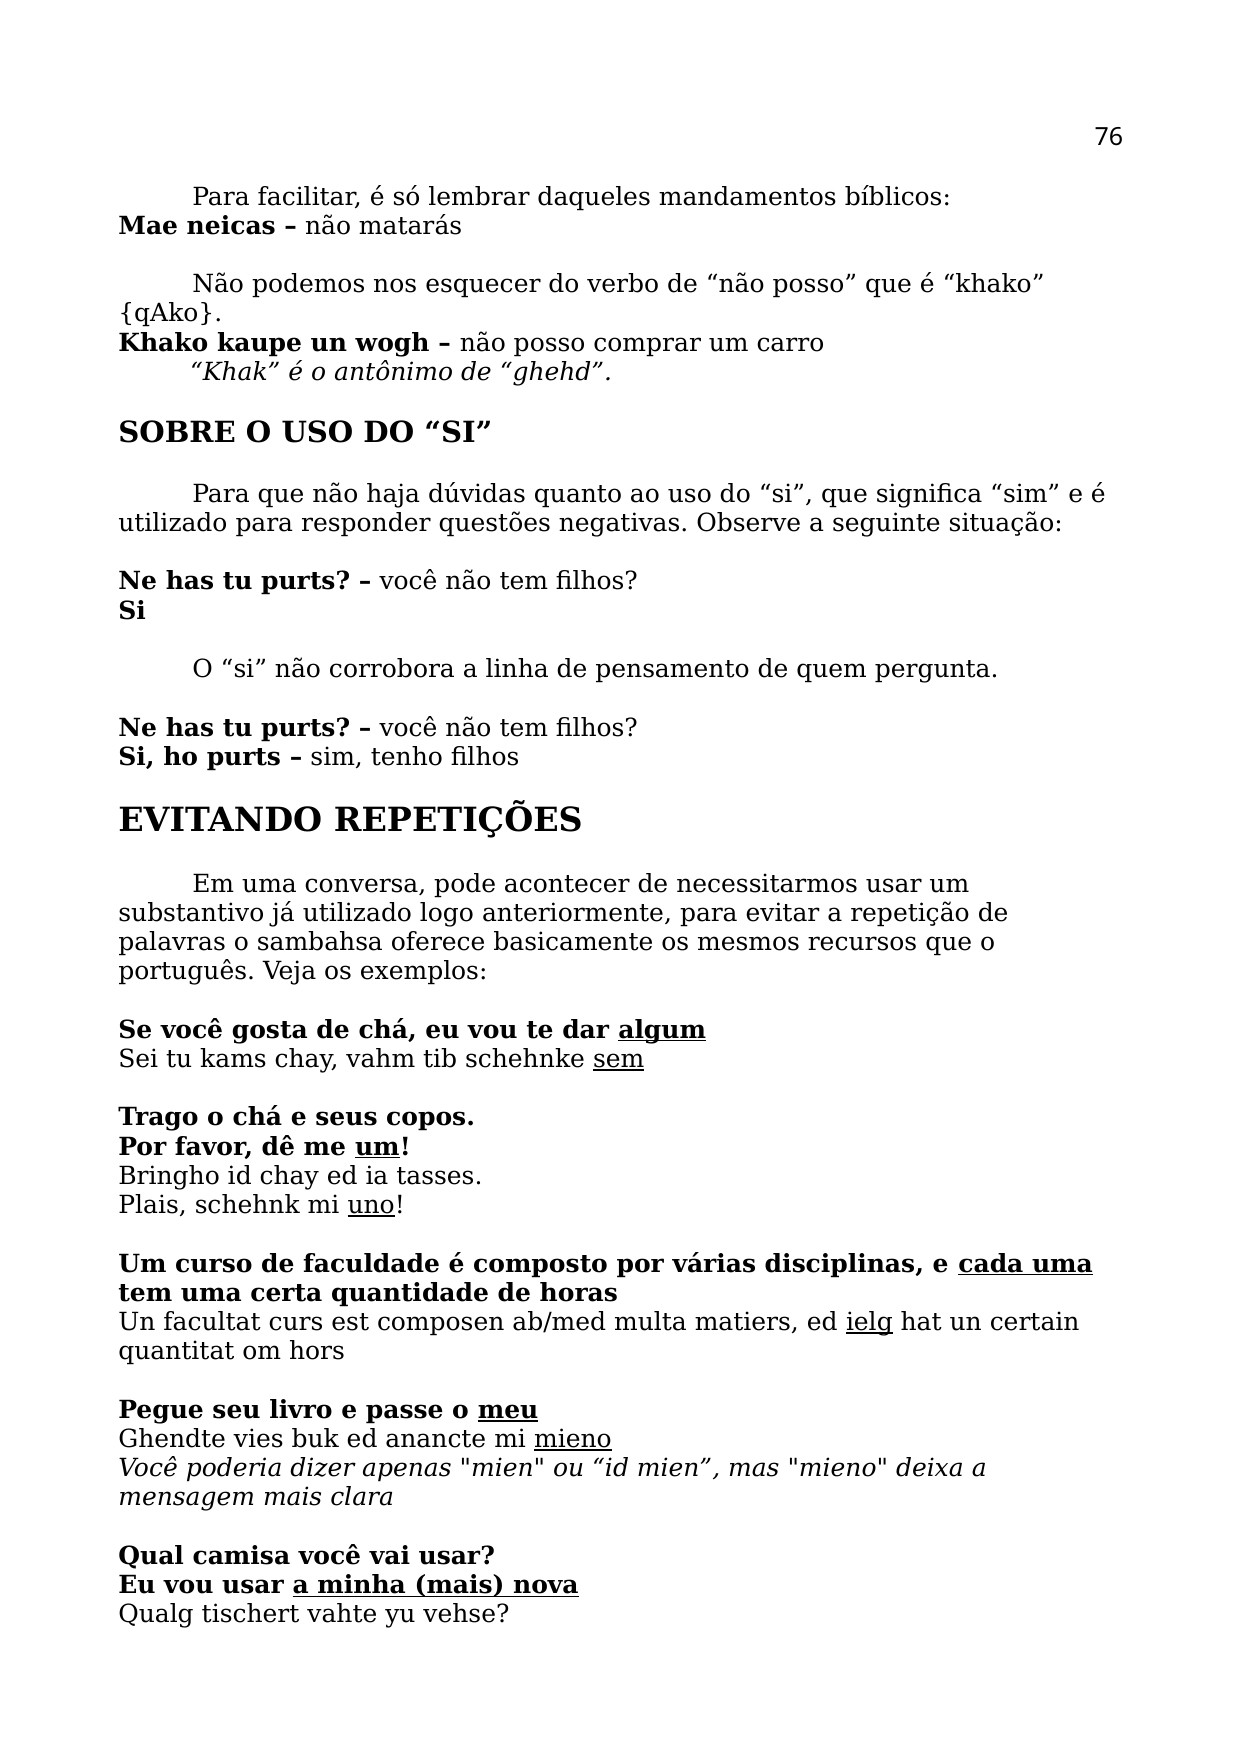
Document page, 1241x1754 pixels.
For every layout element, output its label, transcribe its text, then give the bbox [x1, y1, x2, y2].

text “Khak” é o antônimo de “ghehd”. [190, 357, 1123, 386]
text Si [118, 596, 1123, 625]
text Por favor, dê me um! [118, 1132, 1123, 1161]
text O “si” não corrobora a linha de pensamento de quem pergunta. [118, 654, 1123, 683]
text Não podemos nos esquecer do verbo de “não posso” que é “khako” {qAko}. [118, 269, 1123, 328]
text Eu vou usar a minha (mais) nova [118, 1570, 1123, 1600]
subtitle SOBRE O USO DO “SI” [118, 415, 1123, 450]
text Trago o chá e seus copos. [118, 1102, 1123, 1132]
text Mae neicas – não matarás [118, 211, 1123, 240]
text Qualg tischert vahte yu vehse? [118, 1600, 1123, 1629]
text Para que não haja dúvidas quanto ao uso do “si”, que significa “sim” e é utilizado para responder questões negativas. Observe a seguinte situação: [118, 479, 1123, 537]
text Em uma conversa, pode acontecer de necessitarmos usar um substantivo já utilizado logo anteriormente, para evitar a repetição de palavras o sambahsa oferece basicamente os mesmos recursos que o português. Veja os exemplos: [118, 869, 1123, 986]
text Se você gosta de chá, eu vou te dar algum [118, 1015, 1123, 1044]
text Um curso de faculdade é composto por várias disciplinas, e cada uma tem uma certa quantidade de horas [118, 1249, 1123, 1307]
text Bringho id chay ed ia tasses. [118, 1161, 1123, 1190]
text Ne has tu purts? – você não tem filhos? [118, 566, 1123, 596]
text Qual camisa você vai usar? [118, 1541, 1123, 1570]
subtitle EVITANDO REPETIÇÕES [118, 801, 1123, 840]
text Para facilitar, é só lembrar daqueles mandamentos bíblicos: [118, 182, 1123, 211]
text Khako kaupe un wogh – não posso comprar um carro [118, 328, 1123, 357]
text Sei tu kams chay, vahm tib schehnke sem [118, 1044, 1123, 1073]
text Pegue seu livro e passe o meu [118, 1395, 1123, 1424]
text Você poderia dizer apenas "mien" ou “id mien”, mas "mieno" deixa a mensagem mais clara [118, 1453, 1123, 1512]
text Un facultat curs est composen ab/med multa matiers, ed ielg hat un certain quantitat om hors [118, 1307, 1123, 1366]
text Si, ho purts – sim, tenho filhos [118, 742, 1123, 771]
text Ghendte vies buk ed anancte mi mieno [118, 1424, 1123, 1453]
text Ne has tu purts? – você não tem filhos? [118, 713, 1123, 742]
text Plais, schehnk mi uno! [118, 1190, 1123, 1219]
